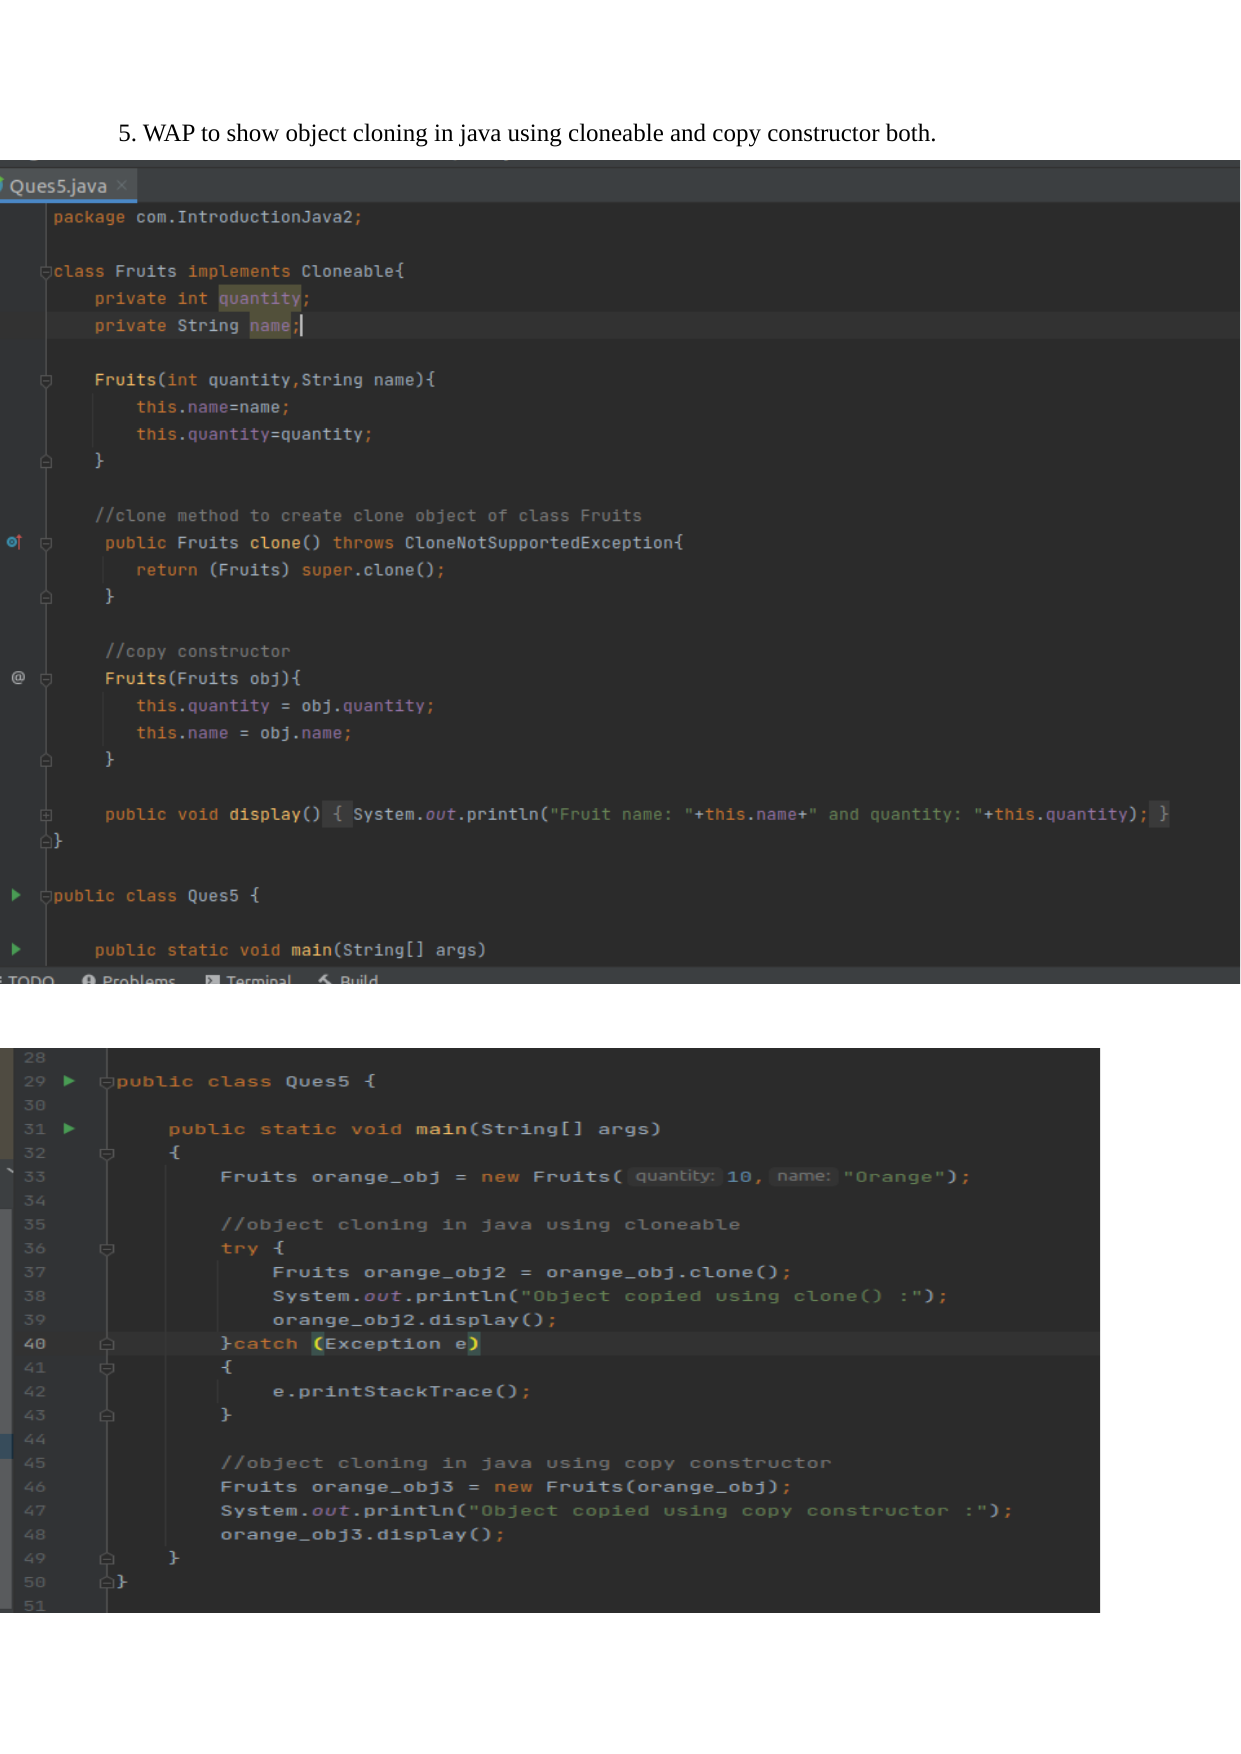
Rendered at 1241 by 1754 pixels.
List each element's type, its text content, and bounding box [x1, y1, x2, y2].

text 5. WAP to show object cloning in java using cloneable and copy constructor both. [118, 118, 1122, 147]
picture [0, 1048, 534, 1613]
picture [0, 160, 1241, 984]
